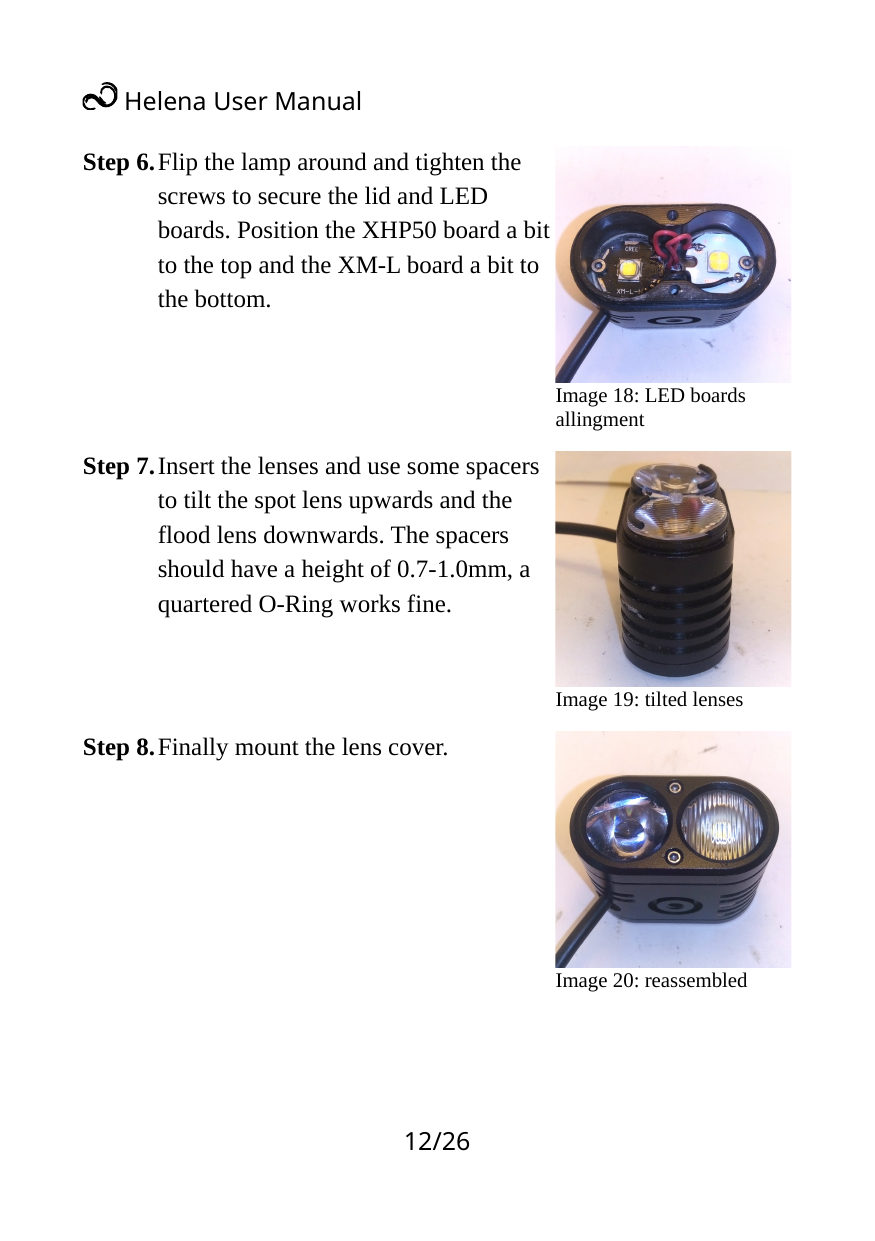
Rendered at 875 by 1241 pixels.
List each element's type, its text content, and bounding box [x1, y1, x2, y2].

picture [555, 451, 792, 687]
list Image 19: tilted lenses [555, 687, 791, 711]
list Flip the lamp around and tighten the screws to secure the lid and LED boards. Position the XHP50 board a bit to the top and the XM-L board a bit to the bottom. [83, 147, 555, 431]
list Insert the lenses and use some spacers to tilt the spot lens upwards and the flood lens downwards. The spacers should have a height of 0.7-1.0mm, a quartered O-Ring works fine. [83, 451, 555, 711]
list Finally mount the lens cover. [83, 732, 555, 992]
list Image 20: reassembled [555, 968, 791, 992]
picture [555, 146, 792, 383]
picture [555, 731, 792, 968]
list Image 18: LED boards allingment [555, 383, 791, 431]
